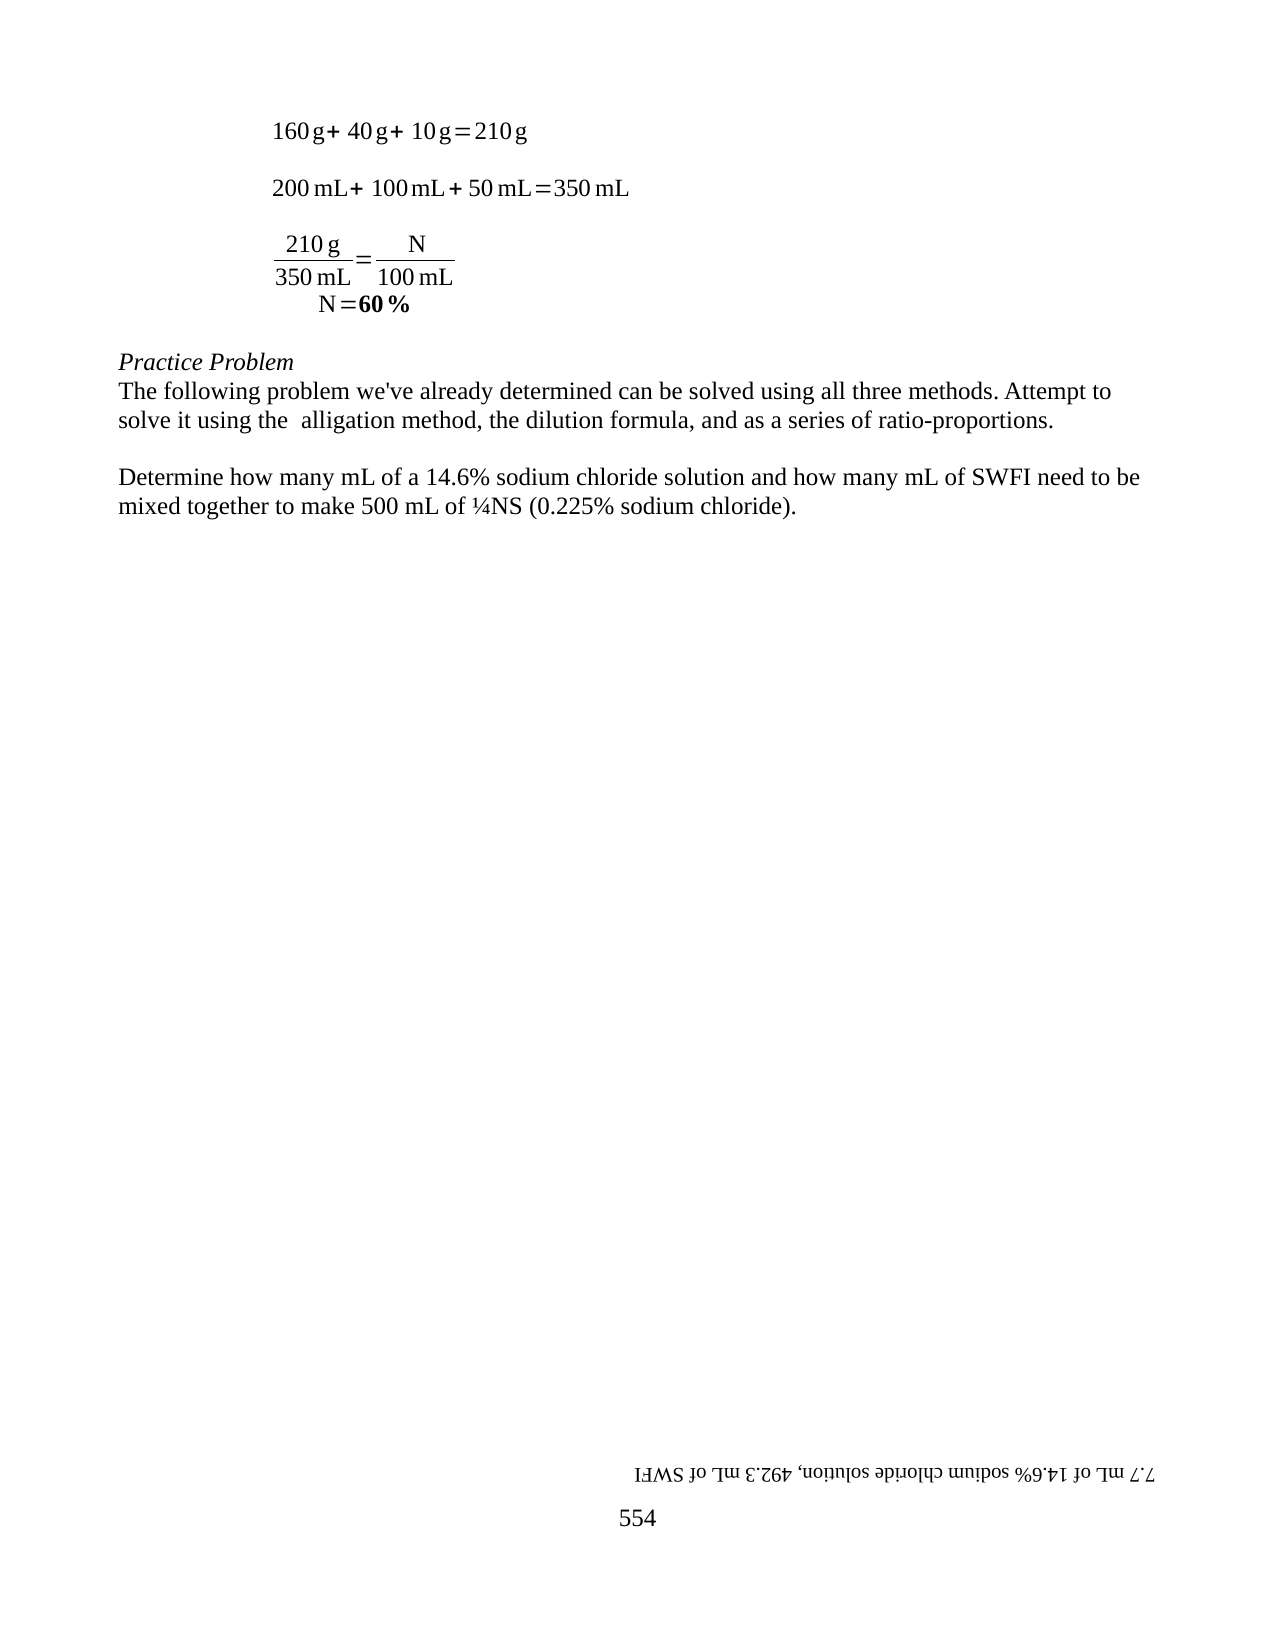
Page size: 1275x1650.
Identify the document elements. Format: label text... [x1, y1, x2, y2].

text Practice Problem [118, 347, 1157, 376]
text Determine how many mL of a 14.6% sodium chloride solution and how many mL of SWFI need to be mixed together to make 500 mL of ¼NS (0.225% sodium chloride). [118, 462, 1157, 520]
text The following problem we've already determined can be solved using all three methods. Attempt to solve it using the alligation method, the dilution formula, and as a series of ratio-proportions. [118, 376, 1157, 434]
